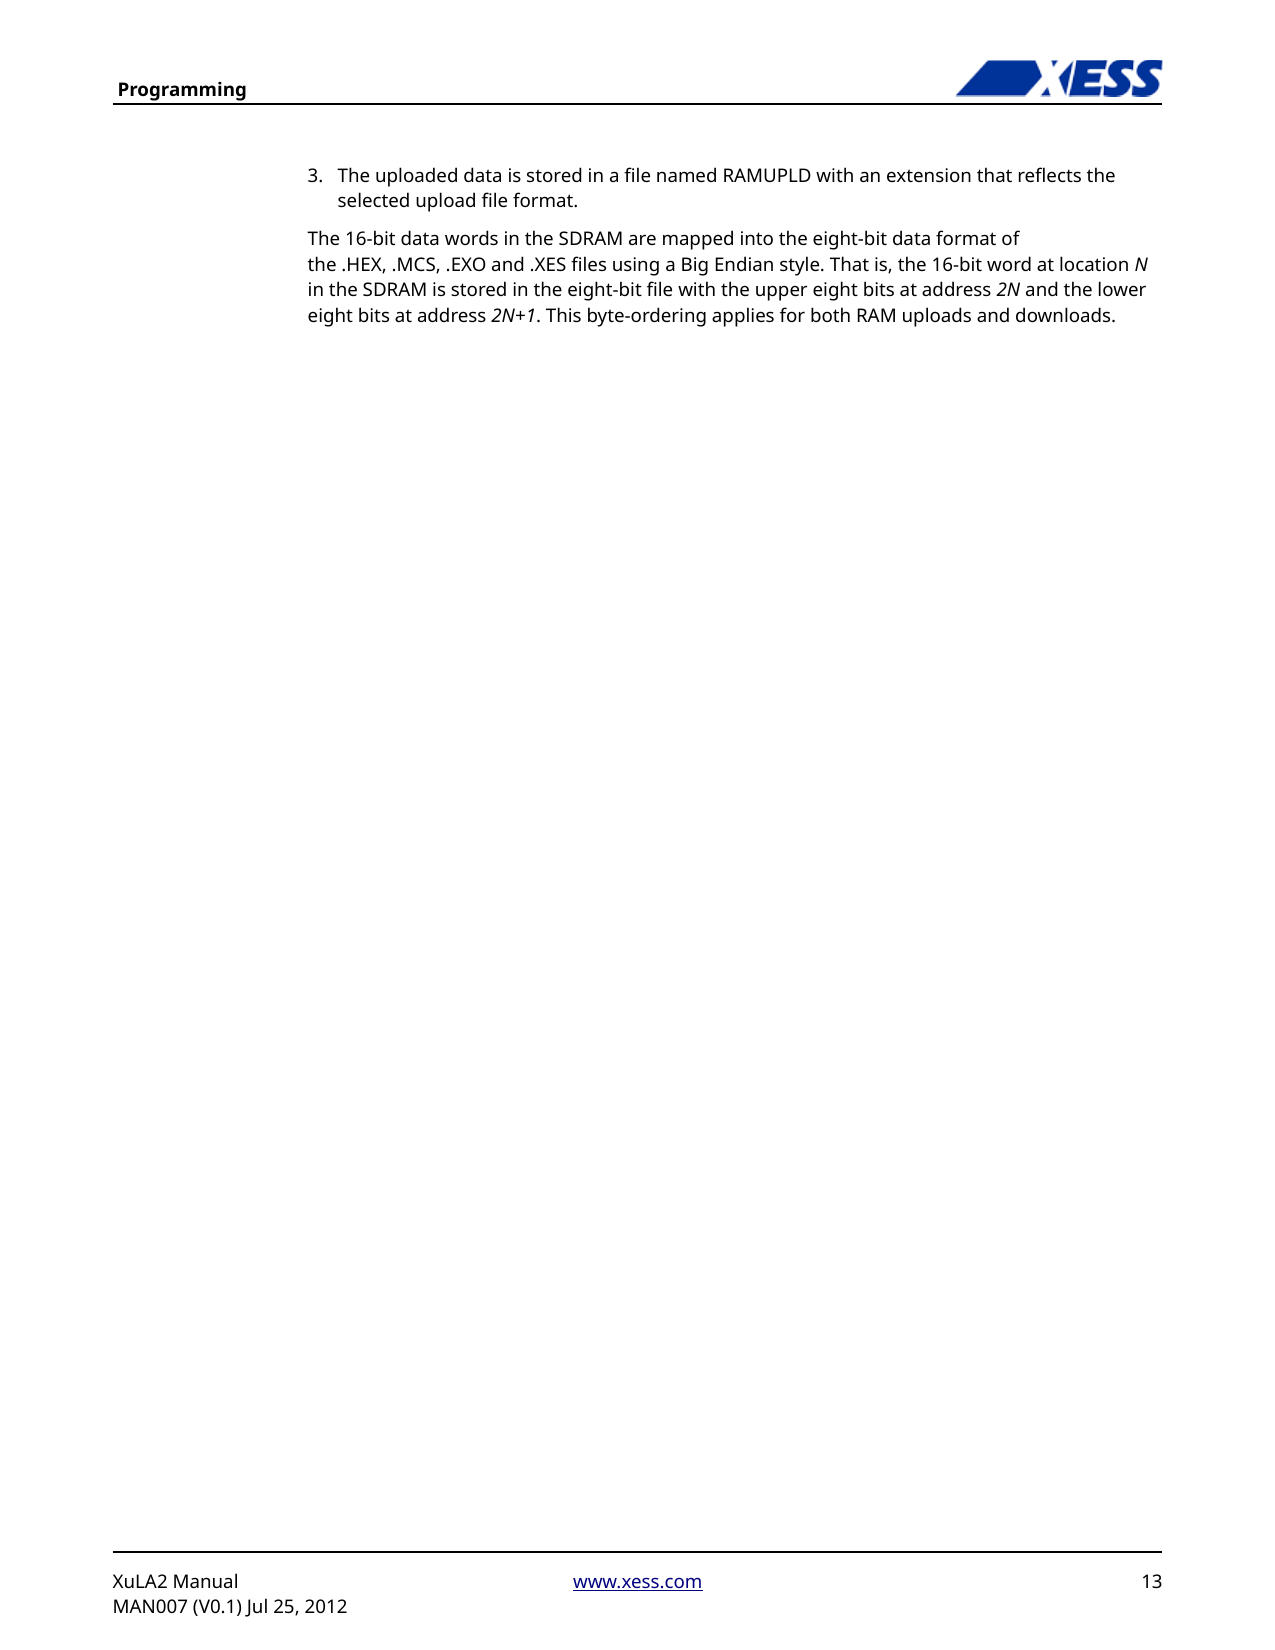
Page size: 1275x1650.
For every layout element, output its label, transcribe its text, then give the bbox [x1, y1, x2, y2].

list The uploaded data is stored in a file named RAMUPLD with an extension that reflects the selected upload file format. [307, 162, 1162, 213]
picture [955, 60, 1163, 97]
text The 16-bit data words in the SDRAM are mapped into the eight-bit data format of the .HEX, .MCS, .EXO and .XES files using a Big Endian style. That is, the 16-bit word at location N in the SDRAM is stored in the eight-bit file with the upper eight bits at address 2N and the lower eight bits at address 2N+1. This byte-ordering applies for both RAM uploads and downloads. [307, 226, 1162, 328]
